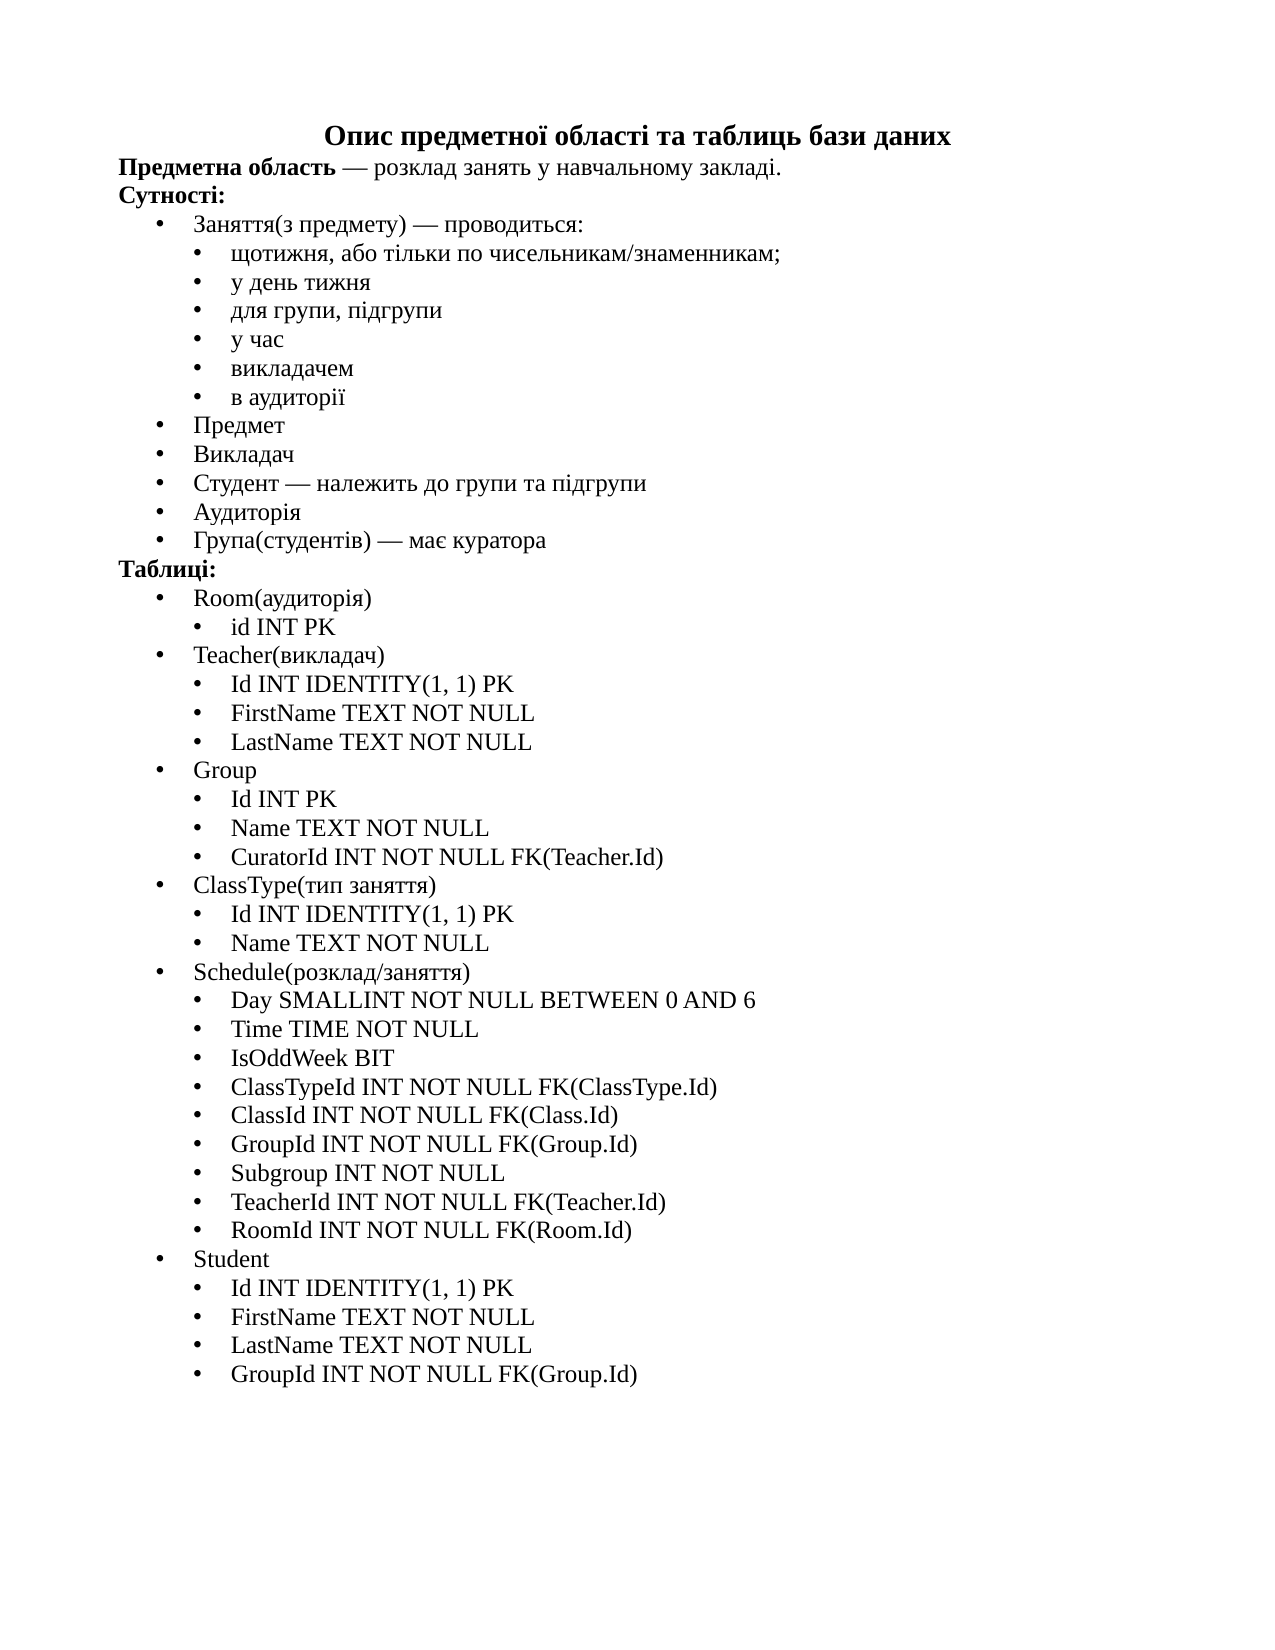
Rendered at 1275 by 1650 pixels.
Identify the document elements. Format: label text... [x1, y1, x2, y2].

list ClassTypeId INT NOT NULL FK(ClassType.Id) [193, 1072, 1157, 1100]
list Аудиторія [156, 497, 1157, 525]
list FirstName TEXT NOT NULL [193, 1302, 1157, 1330]
list CuratorId INT NOT NULL FK(Teacher.Id) [193, 842, 1157, 870]
list Id INT IDENTITY(1, 1) PK [193, 669, 1157, 698]
list Група(студентів) — має куратора [156, 525, 1157, 554]
list FirstName TEXT NOT NULL [193, 698, 1157, 727]
list Id INT IDENTITY(1, 1) PK [193, 899, 1157, 928]
list Заняття(з предмету) — проводиться: [156, 209, 1157, 238]
list Subgroup INT NOT NULL [193, 1158, 1157, 1187]
text Таблиці: [118, 554, 1157, 583]
list Id INT PK [193, 784, 1157, 813]
list Id INT IDENTITY(1, 1) PK [193, 1273, 1157, 1302]
list у день тижня [193, 267, 1157, 295]
list Name TEXT NOT NULL [193, 813, 1157, 842]
list Teacher(викладач) [156, 640, 1157, 669]
list IsOddWeek BIT [193, 1043, 1157, 1072]
list ClassId INT NOT NULL FK(Class.Id) [193, 1100, 1157, 1129]
list Предмет [156, 410, 1157, 439]
list Schedule(розклад/заняття) [156, 957, 1157, 985]
text Предметна область — розклад занять у навчальному закладі. [118, 152, 1157, 180]
list Day SMALLINT NOT NULL BETWEEN 0 AND 6 [193, 985, 1157, 1014]
list Викладач [156, 439, 1157, 468]
list TeacherId INT NOT NULL FK(Teacher.Id) [193, 1187, 1157, 1215]
text Сутності: [118, 180, 1157, 209]
list id INT PK [193, 612, 1157, 640]
list Студент — належить до групи та підгрупи [156, 468, 1157, 497]
list Student [156, 1244, 1157, 1273]
list в аудиторії [193, 382, 1157, 410]
list LastName TEXT NOT NULL [193, 727, 1157, 755]
list ClassType(тип заняття) [156, 870, 1157, 899]
list викладачем [193, 353, 1157, 382]
list Room(аудиторія) [156, 583, 1157, 612]
list щотижня, або тільки по чисельникам/знаменникам; [193, 238, 1157, 267]
text Опис предметної області та таблиць бази даних [118, 118, 1157, 152]
list Time TIME NOT NULL [193, 1014, 1157, 1043]
list у час [193, 324, 1157, 353]
list RoomId INT NOT NULL FK(Room.Id) [193, 1215, 1157, 1244]
list Name TEXT NOT NULL [193, 928, 1157, 957]
list Group [156, 755, 1157, 784]
list GroupId INT NOT NULL FK(Group.Id) [193, 1129, 1157, 1158]
list для групи, підгрупи [193, 295, 1157, 324]
list LastName TEXT NOT NULL [193, 1330, 1157, 1359]
list GroupId INT NOT NULL FK(Group.Id) [193, 1359, 1157, 1388]
